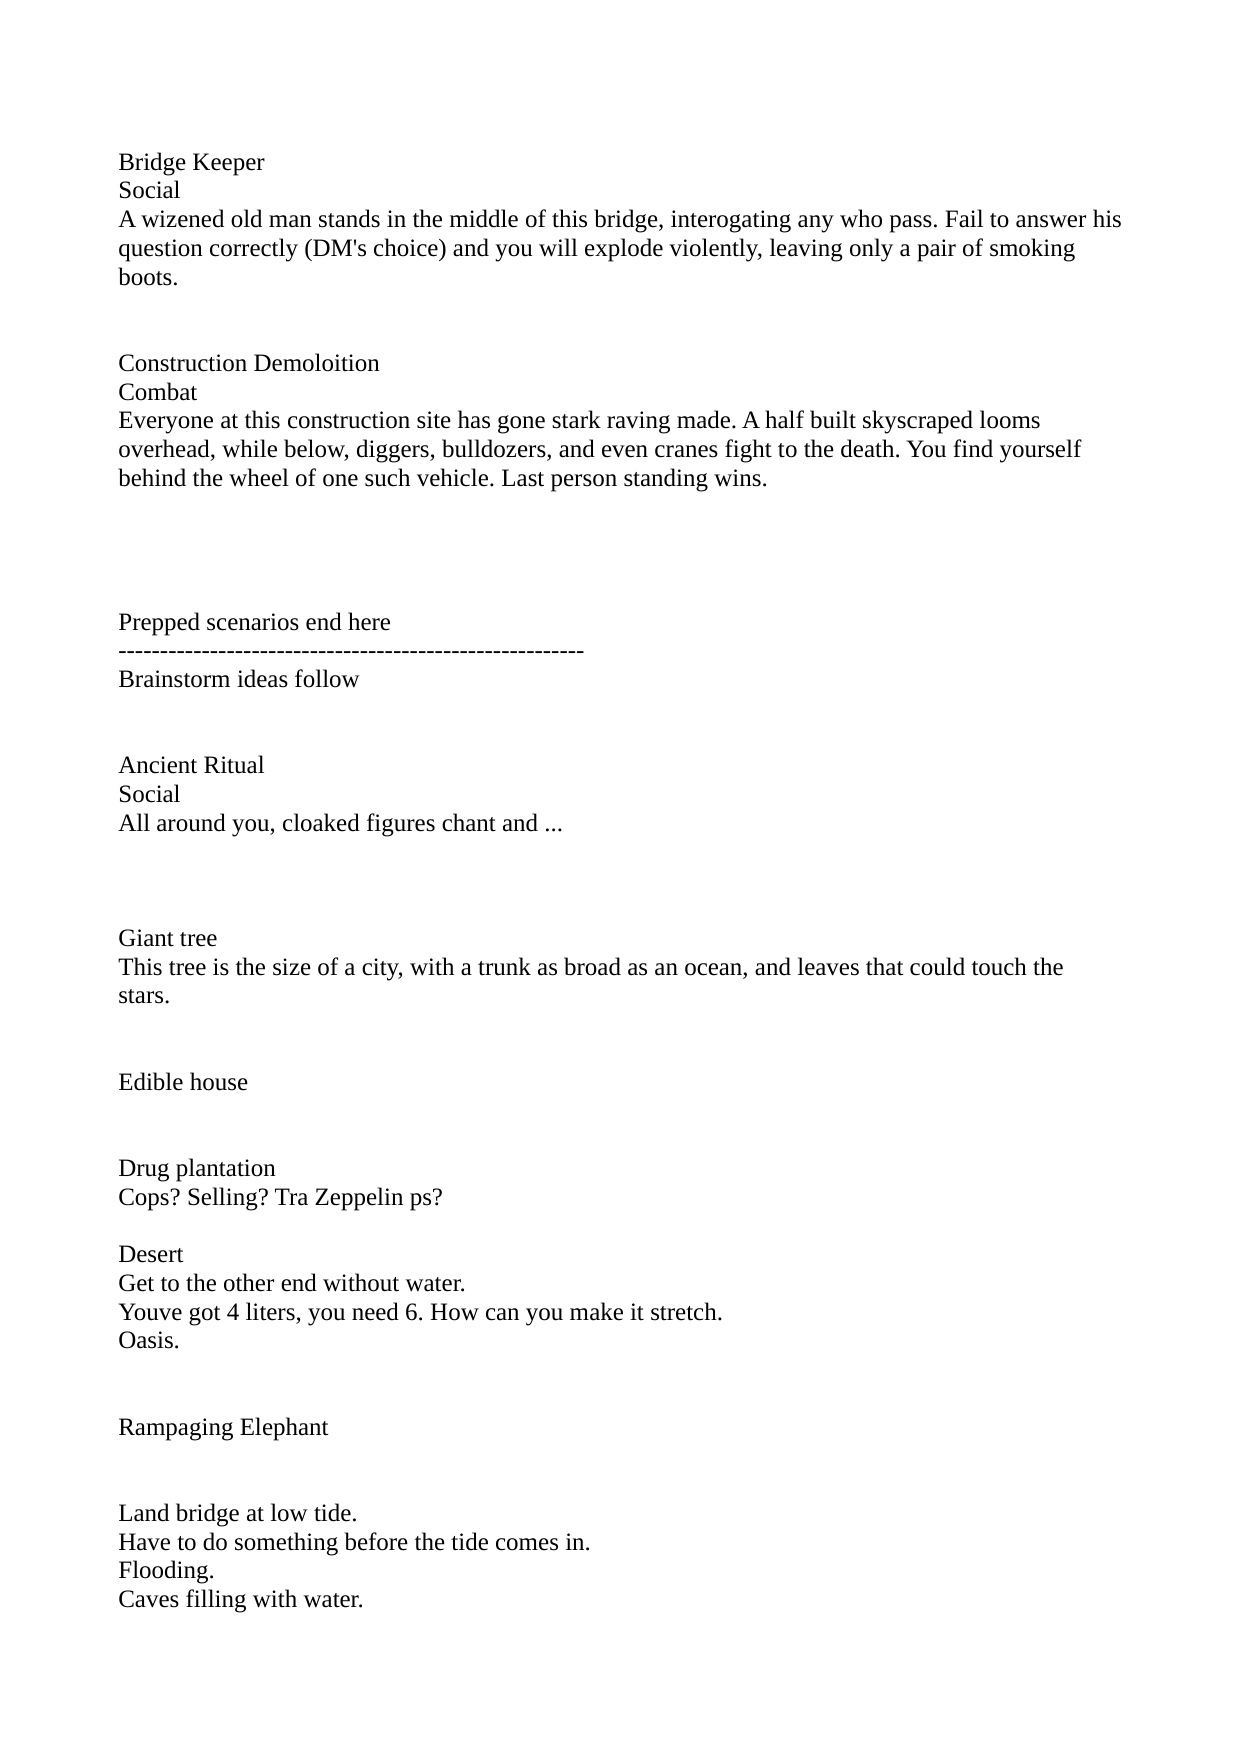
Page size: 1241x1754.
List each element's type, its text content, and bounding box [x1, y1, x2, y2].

text Flooding. [118, 1556, 1122, 1584]
text Cops? Selling? Tra Zeppelin ps? [118, 1182, 1122, 1211]
text Social [118, 176, 1122, 204]
text Land bridge at low tide. [118, 1498, 1122, 1527]
text Social [118, 779, 1122, 808]
text Giant tree [118, 923, 1122, 952]
text Get to the other end without water. [118, 1268, 1122, 1297]
text Brainstorm ideas follow [118, 664, 1122, 693]
text A wizened old man stands in the middle of this bridge, interogating any who pass. Fail to answer his question correctly (DM's choice) and you will explode violently, leaving only a pair of smoking boots. [118, 204, 1122, 291]
text This tree is the size of a city, with a trunk as broad as an ocean, and leaves that could touch the stars. [118, 952, 1122, 1009]
text Rampaging Elephant [118, 1412, 1122, 1441]
text Caves filling with water. [118, 1584, 1122, 1613]
text Ancient Ritual [118, 751, 1122, 779]
text Everyone at this construction site has gone stark raving made. A half built skyscraped looms overhead, while below, diggers, bulldozers, and even cranes fight to the death. You find yourself behind the wheel of one such vehicle. Last person standing wins. [118, 406, 1122, 492]
text Construction Demoloition [118, 348, 1122, 377]
text Desert [118, 1239, 1122, 1268]
text Prepped scenarios end here [118, 607, 1122, 636]
text -------------------------------------------------------- [118, 636, 1122, 664]
text Bridge Keeper [118, 147, 1122, 176]
text Have to do something before the tide comes in. [118, 1527, 1122, 1556]
text Drug plantation [118, 1153, 1122, 1182]
text Youve got 4 liters, you need 6. How can you make it stretch. [118, 1297, 1122, 1326]
text All around you, cloaked figures chant and ... [118, 808, 1122, 837]
text Edible house [118, 1067, 1122, 1096]
text Oasis. [118, 1326, 1122, 1354]
text Combat [118, 377, 1122, 406]
